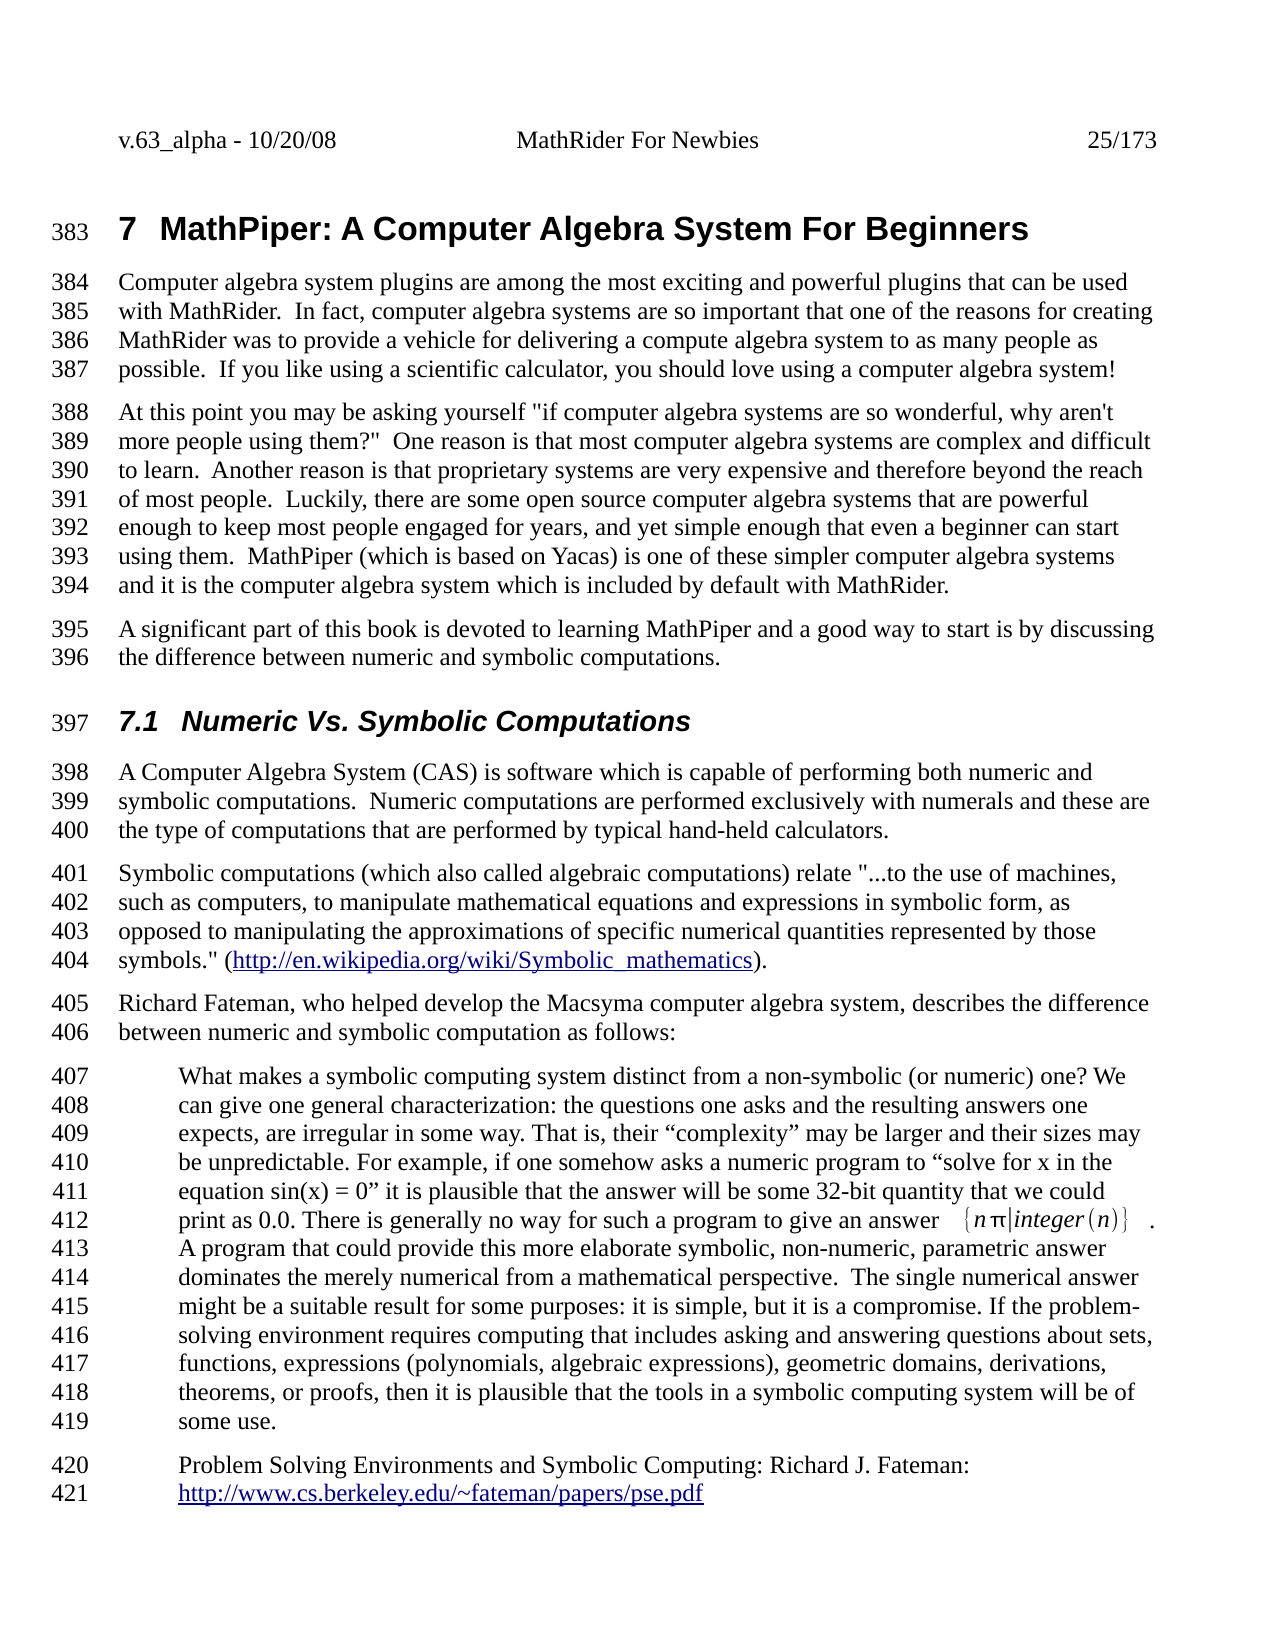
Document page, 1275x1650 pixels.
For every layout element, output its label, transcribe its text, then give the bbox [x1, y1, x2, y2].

text Computer algebra system plugins are among the most exciting and powerful plugins that can be used with MathRider. In fact, computer algebra systems are so important that one of the reasons for creating MathRider was to provide a vehicle for delivering a compute algebra system to as many people as possible. If you like using a scientific calculator, you should love using a computer algebra system! [118, 267, 1157, 382]
text Richard Fateman, who helped develop the Macsyma computer algebra system, describes the difference between numeric and symbolic computation as follows: [118, 988, 1157, 1046]
subtitle Numeric Vs. Symbolic Computations [118, 704, 1157, 737]
subtitle MathPiper: A Computer Algebra System For Beginners [118, 209, 1157, 247]
text Symbolic computations (which also called algebraic computations) relate "...to the use of machines, such as computers, to manipulate mathematical equations and expressions in symbolic form, as opposed to manipulating the approximations of specific numerical quantities represented by those symbols." (http://en.wikipedia.org/wiki/Symbolic_mathematics). [118, 858, 1157, 973]
text A significant part of this book is devoted to learning MathPiper and a good way to start is by discussing the difference between numeric and symbolic computations. [118, 614, 1157, 671]
text At this point you may be asking yourself "if computer algebra systems are so wonderful, why aren't more people using them?" One reason is that most computer algebra systems are complex and difficult to learn. Another reason is that proprietary systems are very expensive and therefore beyond the reach of most people. Luckily, there are some open source computer algebra systems that are powerful enough to keep most people engaged for years, and yet simple enough that even a beginner can start using them. MathPiper (which is based on Yacas) is one of these simpler computer algebra systems and it is the computer algebra system which is included by default with MathRider. [118, 397, 1157, 599]
text Problem Solving Environments and Symbolic Computing: Richard J. Fateman: http://www.cs.berkeley.edu/~fateman/papers/pse.pdf [178, 1450, 1157, 1507]
text A Computer Algebra System (CAS) is software which is capable of performing both numeric and symbolic computations. Numeric computations are performed exclusively with numerals and these are the type of computations that are performed by typical hand-held calculators. [118, 757, 1157, 843]
text What makes a symbolic computing system distinct from a non-symbolic (or numeric) one? We can give one general characterization: the questions one asks and the resulting answers one expects, are irregular in some way. That is, their “complexity” may be larger and their sizes may be unpredictable. For example, if one somehow asks a numeric program to “solve for x in the equation sin(x) = 0” it is plausible that the answer will be some 32-bit quantity that we could print as 0.0. There is generally no way for such a program to give an answer . A program that could provide this more elaborate symbolic, non-numeric, parametric answer dominates the merely numerical from a mathematical perspective. The single numerical answer might be a suitable result for some purposes: it is simple, but it is a compromise. If the problem-solving environment requires computing that includes asking and answering questions about sets, functions, expressions (polynomials, algebraic expressions), geometric domains, derivations, theorems, or proofs, then it is plausible that the tools in a symbolic computing system will be of some use. [178, 1061, 1157, 1435]
